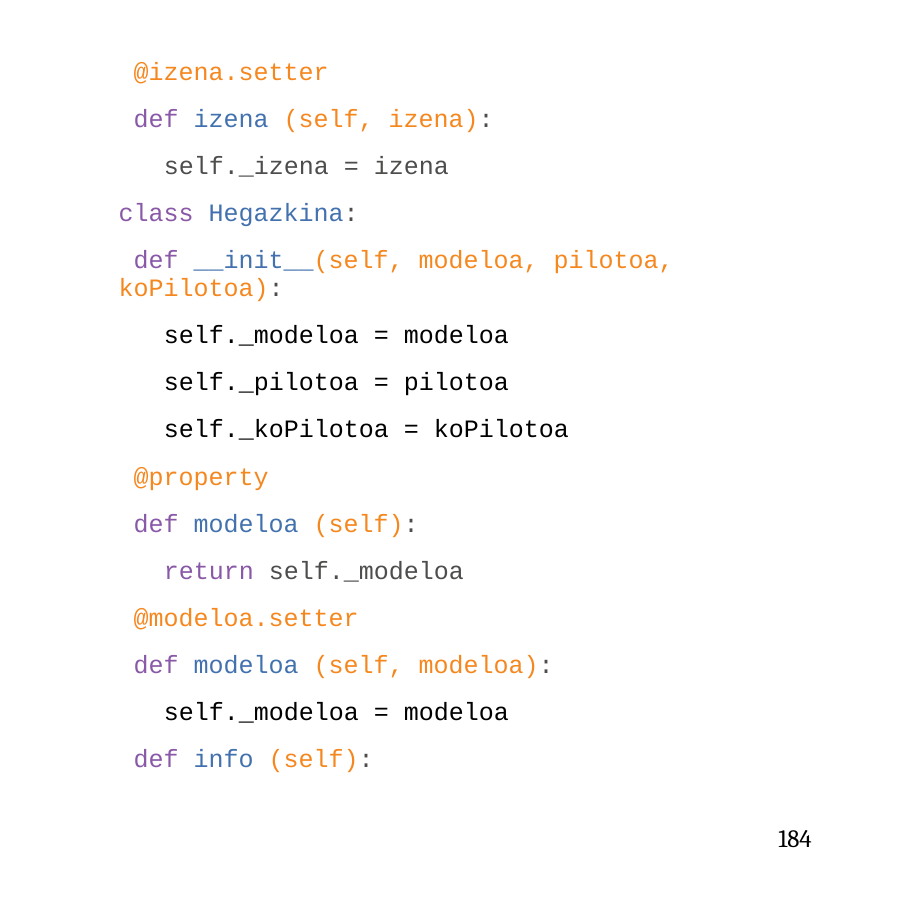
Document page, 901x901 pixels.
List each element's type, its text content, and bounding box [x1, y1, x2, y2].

text @modeloa.setter [118, 605, 811, 634]
text self._izena = izena [118, 153, 811, 182]
text @property [118, 464, 811, 492]
text def modeloa (self): [118, 511, 811, 539]
text class Hegazkina: [118, 200, 811, 229]
text self._modeloa = modeloa [118, 699, 811, 728]
text self._koPilotoa = koPilotoa [118, 417, 811, 445]
text self._modeloa = modeloa [118, 323, 811, 351]
text def __init__(self, modeloa, pilotoa, koPilotoa): [118, 247, 811, 304]
text self._pilotoa = pilotoa [118, 370, 811, 398]
text return self._modeloa [118, 558, 811, 587]
text def info (self): [118, 747, 811, 775]
text @izena.setter [118, 59, 811, 87]
text def izena (self, izena): [118, 106, 811, 134]
text def modeloa (self, modeloa): [118, 652, 811, 681]
